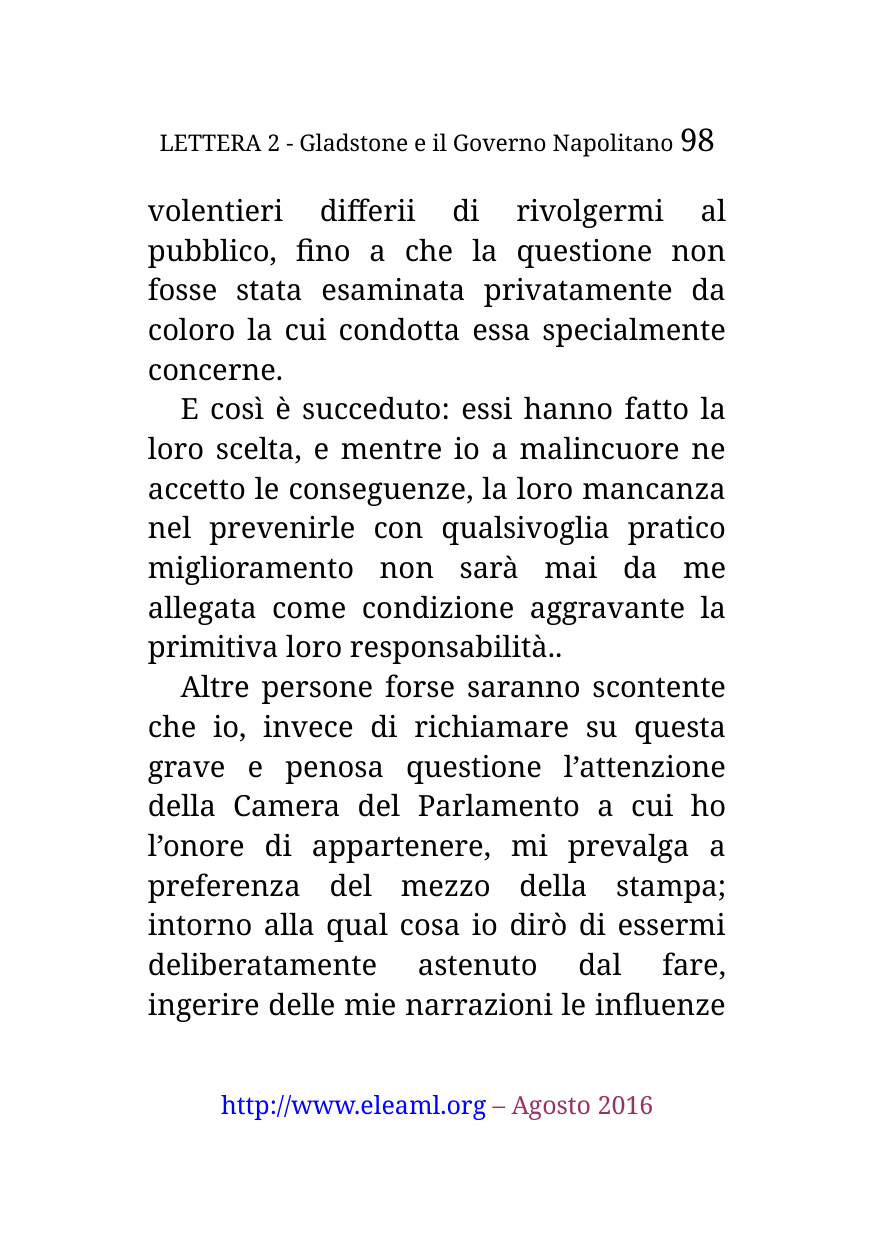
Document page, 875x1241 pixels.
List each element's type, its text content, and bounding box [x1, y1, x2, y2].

text volentieri differii di rivolgermi al pubblico, fino a che la questione non fosse stata esaminata privatamente da coloro la cui condotta essa specialmente concerne. [148, 190, 726, 389]
text E così è succeduto: essi hanno fatto la loro scelta, e mentre io a malincuore ne accetto le conseguenze, la loro mancanza nel prevenirle con qualsivoglia pratico miglioramento non sarà mai da me allegata come condizione aggravante la primitiva loro responsabilità.. [148, 389, 726, 666]
text Altre persone forse saranno scontente che io, invece di richiamare su questa grave e penosa questione l’attenzione della Camera del Parlamento a cui ho l’onore di appartenere, mi prevalga a preferenza del mezzo della stampa; intorno alla qual cosa io dirò di essermi deliberatamente astenuto dal fare, ingerire delle mie narrazioni le influenze [148, 666, 726, 1024]
